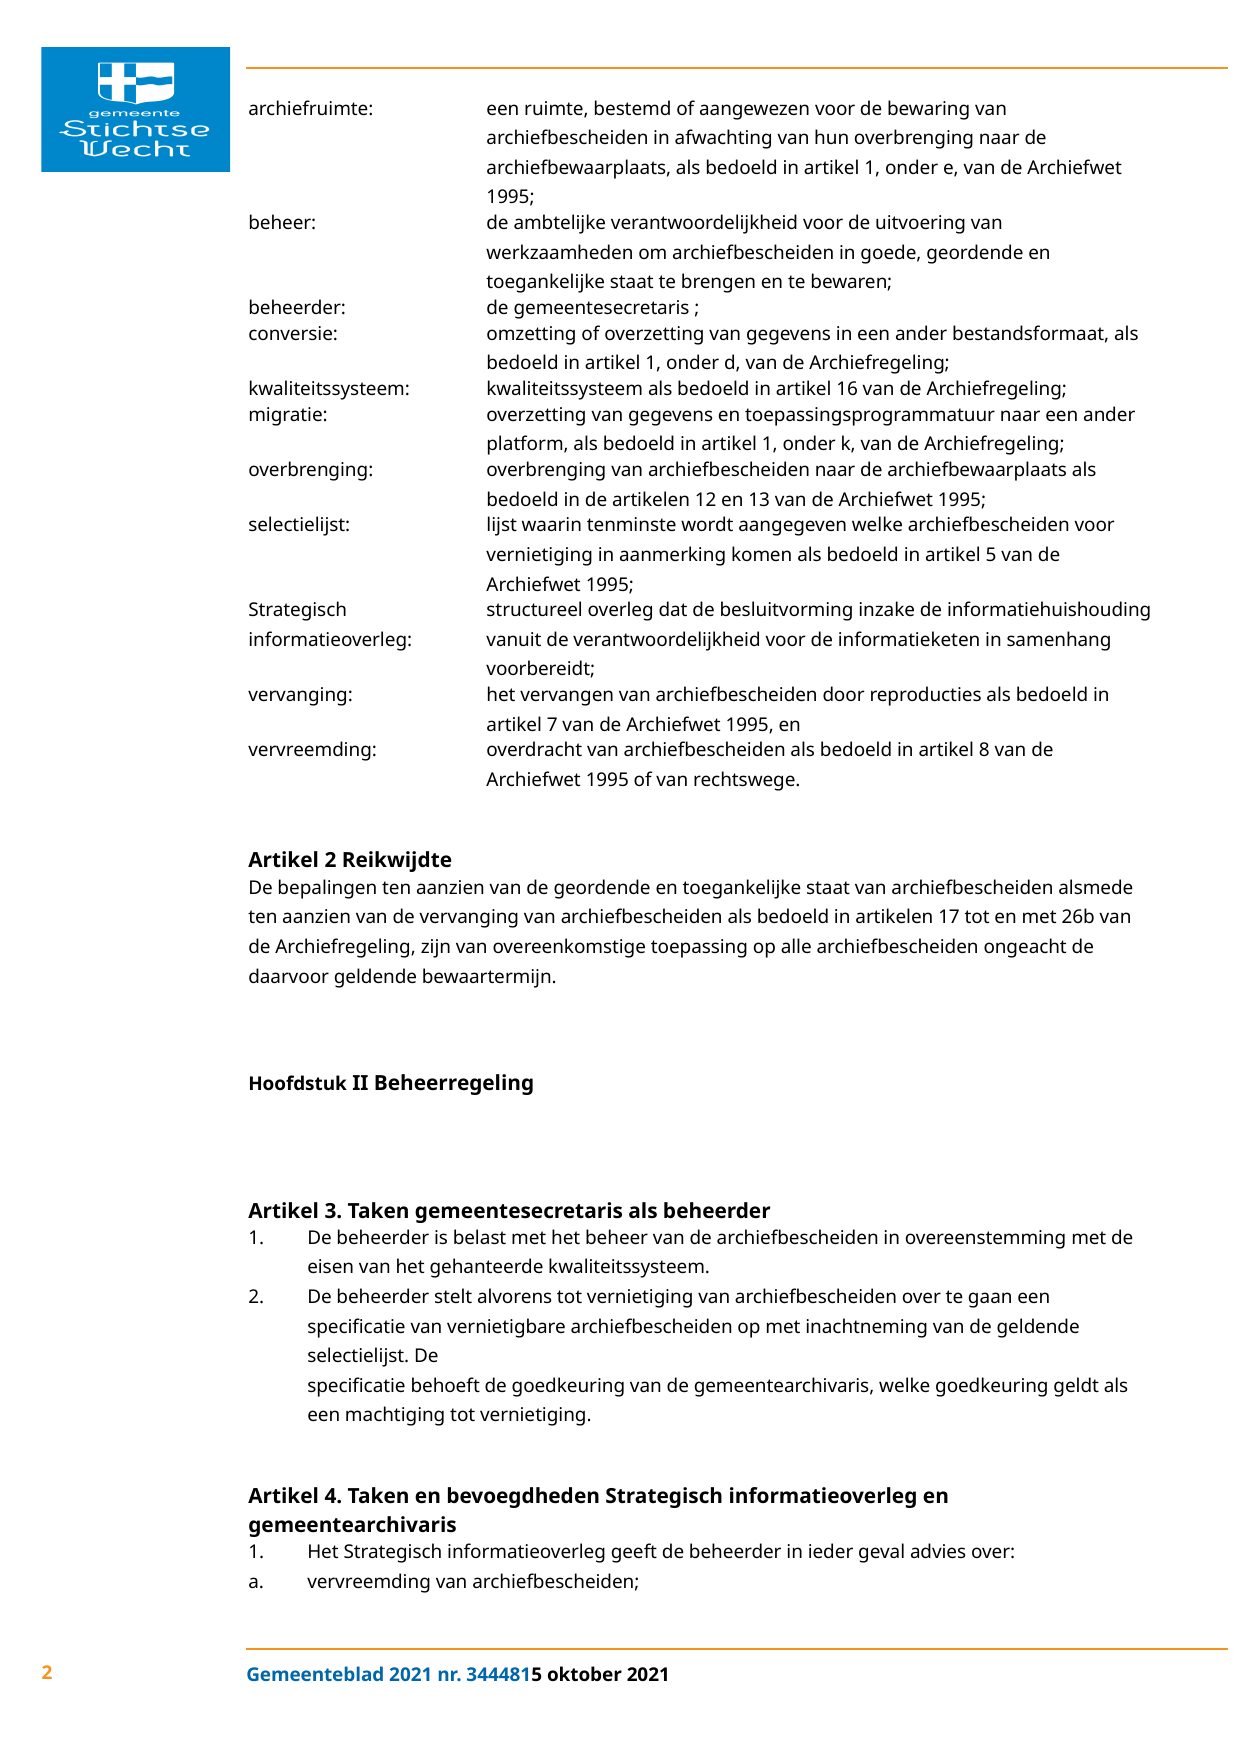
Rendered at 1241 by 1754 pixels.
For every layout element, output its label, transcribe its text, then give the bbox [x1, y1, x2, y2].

text Hoofdstuk II Beheerregeling [248, 1068, 1152, 1096]
picture [137, 63, 174, 103]
list De beheerder stelt alvorens tot vernietiging van archiefbescheiden over te gaan een specificatie van vernietigbare archiefbescheiden op met inachtneming van de geldende selectielijst. De [248, 1283, 1152, 1368]
table_cell beheer: [248, 209, 486, 294]
table_cell beheerder: [248, 294, 486, 320]
table_cell het vervangen van archiefbescheiden door reproducties als bedoeld in artikel 7 van de Archiefwet 1995, en [486, 681, 1152, 737]
table_cell een ruimte, bestemd of aangewezen voor de bewaring van archiefbescheiden in afwachting van hun overbrenging naar de archiefbewaarplaats, als bedoeld in artikel 1, onder e, van de Archiefwet 1995; [486, 95, 1152, 209]
table_cell overbrenging van archiefbescheiden naar de archiefbewaarplaats als bedoeld in de artikelen 12 en 13 van de Archiefwet 1995; [486, 456, 1152, 512]
list Het Strategisch informatieoverleg geeft de beheerder in ieder geval advies over: [248, 1538, 1152, 1564]
text Artikel 2 Reikwijdte [248, 846, 1152, 874]
list specificatie behoeft de goedkeuring van de gemeentearchivaris, welke goedkeuring geldt als een machtiging tot vernietiging. [248, 1372, 1152, 1427]
table_cell Strategisch informatieoverleg: [248, 596, 486, 681]
table_cell vervanging: [248, 681, 486, 737]
table_cell vervreemding: [248, 737, 486, 792]
table_cell conversie: [248, 320, 486, 375]
table_cell migratie: [248, 401, 486, 456]
table_cell archiefruimte: [248, 95, 486, 209]
text De bepalingen ten aanzien van de geordende en toegankelijke staat van archiefbescheiden alsmede ten aanzien van de vervanging van archiefbescheiden als bedoeld in artikelen 17 tot en met 26b van de Archiefregeling, zijn van overeenkomstige toepassing op alle archiefbescheiden ongeacht de daarvoor geldende bewaartermijn. [248, 874, 1152, 988]
text Artikel 3. Taken gemeentesecretaris als beheerder [248, 1196, 1152, 1224]
list De beheerder is belast met het beheer van de archiefbescheiden in overeenstemming met de eisen van het gehanteerde kwaliteitssysteem. [248, 1224, 1152, 1279]
table_cell selectielijst: [248, 512, 486, 596]
table_cell kwaliteitssysteem als bedoeld in artikel 16 van de Archiefregeling; [486, 375, 1152, 401]
text Artikel 4. Taken en bevoegdheden Strategisch informatieoverleg en gemeentearchivaris [248, 1482, 1152, 1538]
picture [99, 63, 135, 101]
table_cell structureel overleg dat de besluitvorming inzake de informatiehuishouding vanuit de verantwoordelijkheid voor de informatieketen in samenhang voorbereidt; [486, 596, 1152, 681]
table_cell overdracht van archiefbescheiden als bedoeld in artikel 8 van de Archiefwet 1995 of van rechtswege. [486, 737, 1152, 792]
table_cell de ambtelijke verantwoordelijkheid voor de uitvoering van werkzaamheden om archiefbescheiden in goede, geordende en toegankelijke staat te brengen en te bewaren; [486, 209, 1152, 294]
table_cell lijst waarin tenminste wordt aangegeven welke archiefbescheiden voor vernietiging in aanmerking komen als bedoeld in artikel 5 van de Archiefwet 1995; [486, 512, 1152, 596]
list vervreemding van archiefbescheiden; [248, 1568, 1152, 1594]
table_cell overzetting van gegevens en toepassingsprogrammatuur naar een ander platform, als bedoeld in artikel 1, onder k, van de Archiefregeling; [486, 401, 1152, 456]
table_cell omzetting of overzetting van gegevens in een ander bestandsformaat, als bedoeld in artikel 1, onder d, van de Archiefregeling; [486, 320, 1152, 375]
table_cell overbrenging: [248, 456, 486, 512]
table_cell de gemeentesecretaris ; [486, 294, 1152, 320]
table_cell kwaliteitssysteem: [248, 375, 486, 401]
